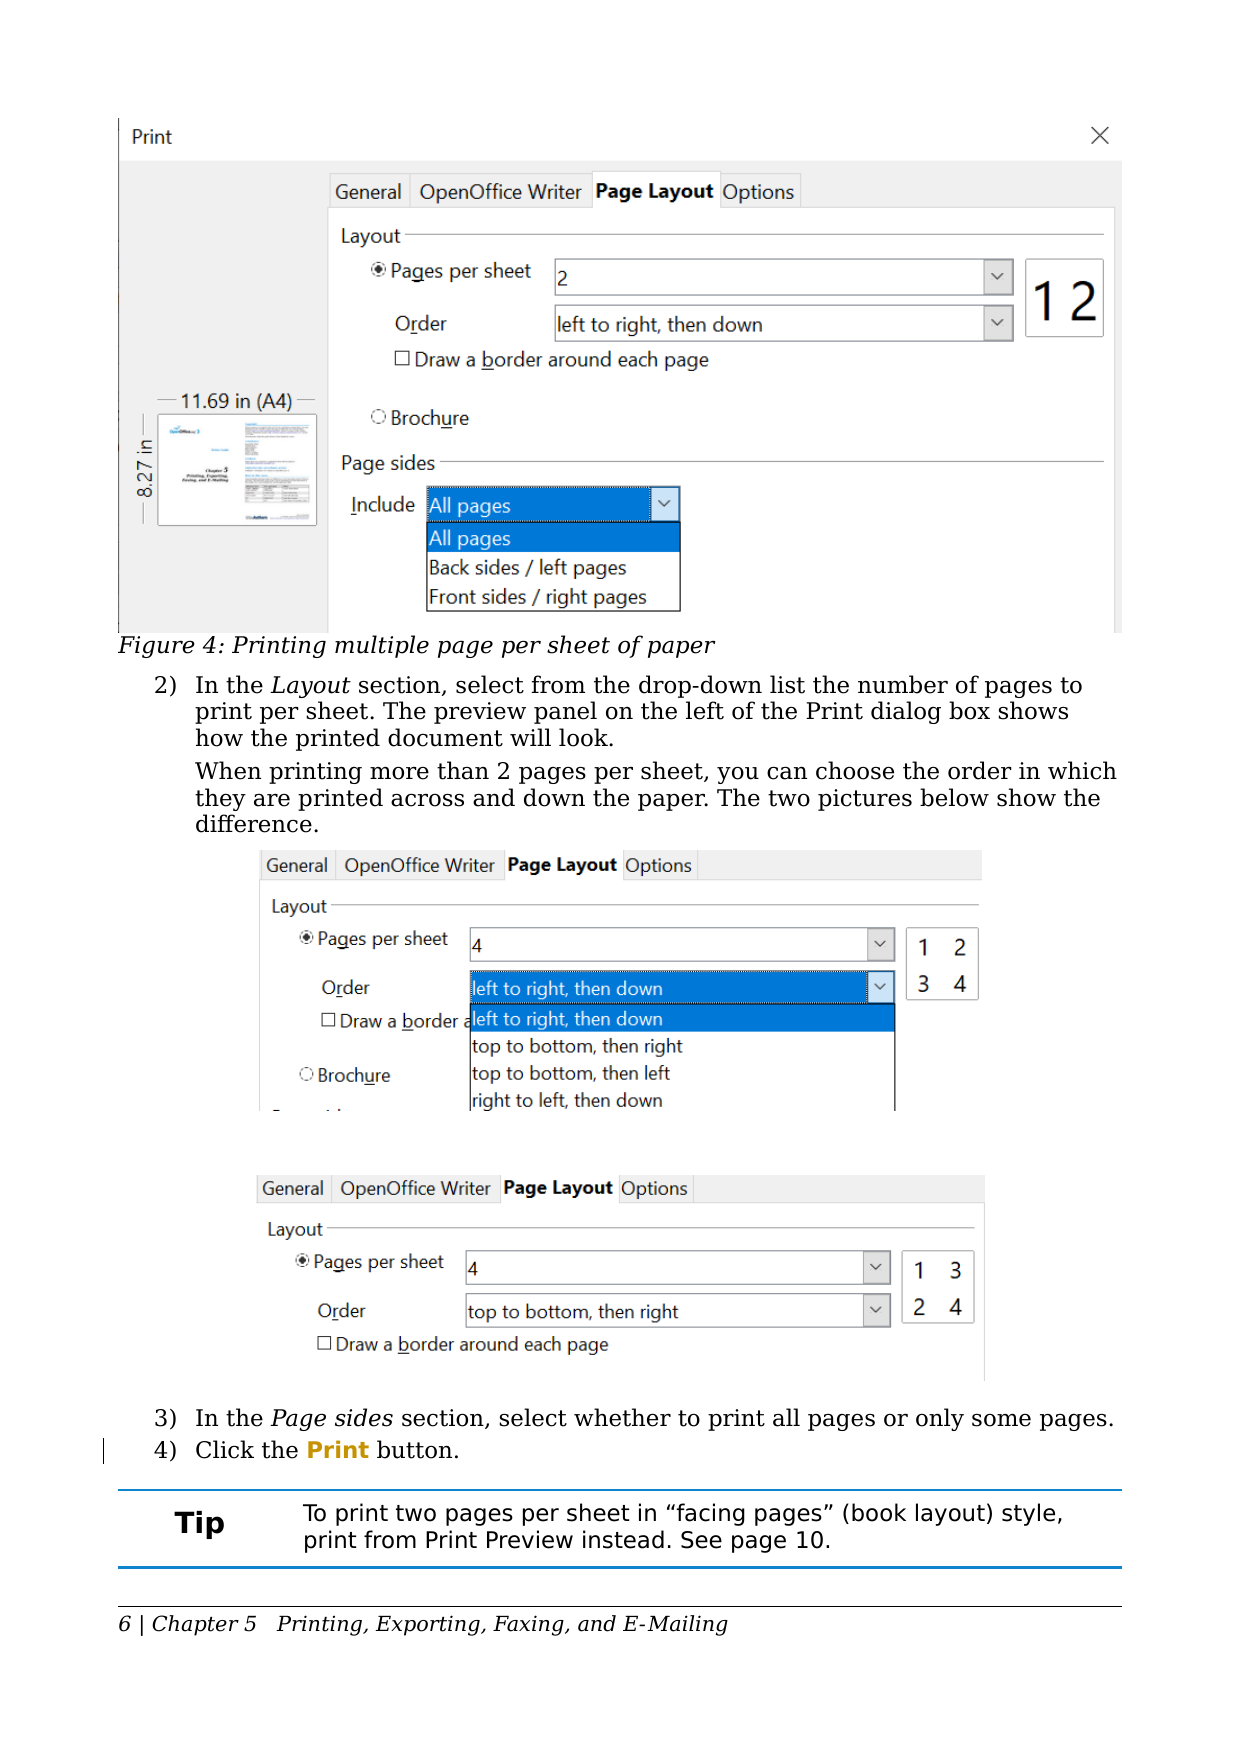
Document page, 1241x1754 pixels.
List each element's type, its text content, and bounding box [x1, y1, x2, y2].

list In the Page sides section, select whether to print all pages or only some pages. [177, 1405, 1122, 1431]
picture [118, 118, 1122, 633]
picture [256, 1175, 985, 1381]
list When printing more than 2 pages per sheet, you can choose the order in which they are printed across and down the paper. The two pictures below show the difference. [195, 758, 1122, 838]
list Click the Print button. [177, 1438, 1122, 1464]
text Figure 4: Printing multiple page per sheet of paper [118, 633, 1122, 659]
list In the Layout section, select from the drop-down list the number of pages to print per sheet. The preview panel on the left of the Print dialog box shows how the printed document will look. [177, 672, 1122, 752]
table_header Tip [118, 1491, 281, 1566]
picture [259, 850, 982, 1111]
table_header To print two pages per sheet in “facing pages” (book layout) style, print from Print Preview instead. See page 10. [281, 1491, 1122, 1566]
